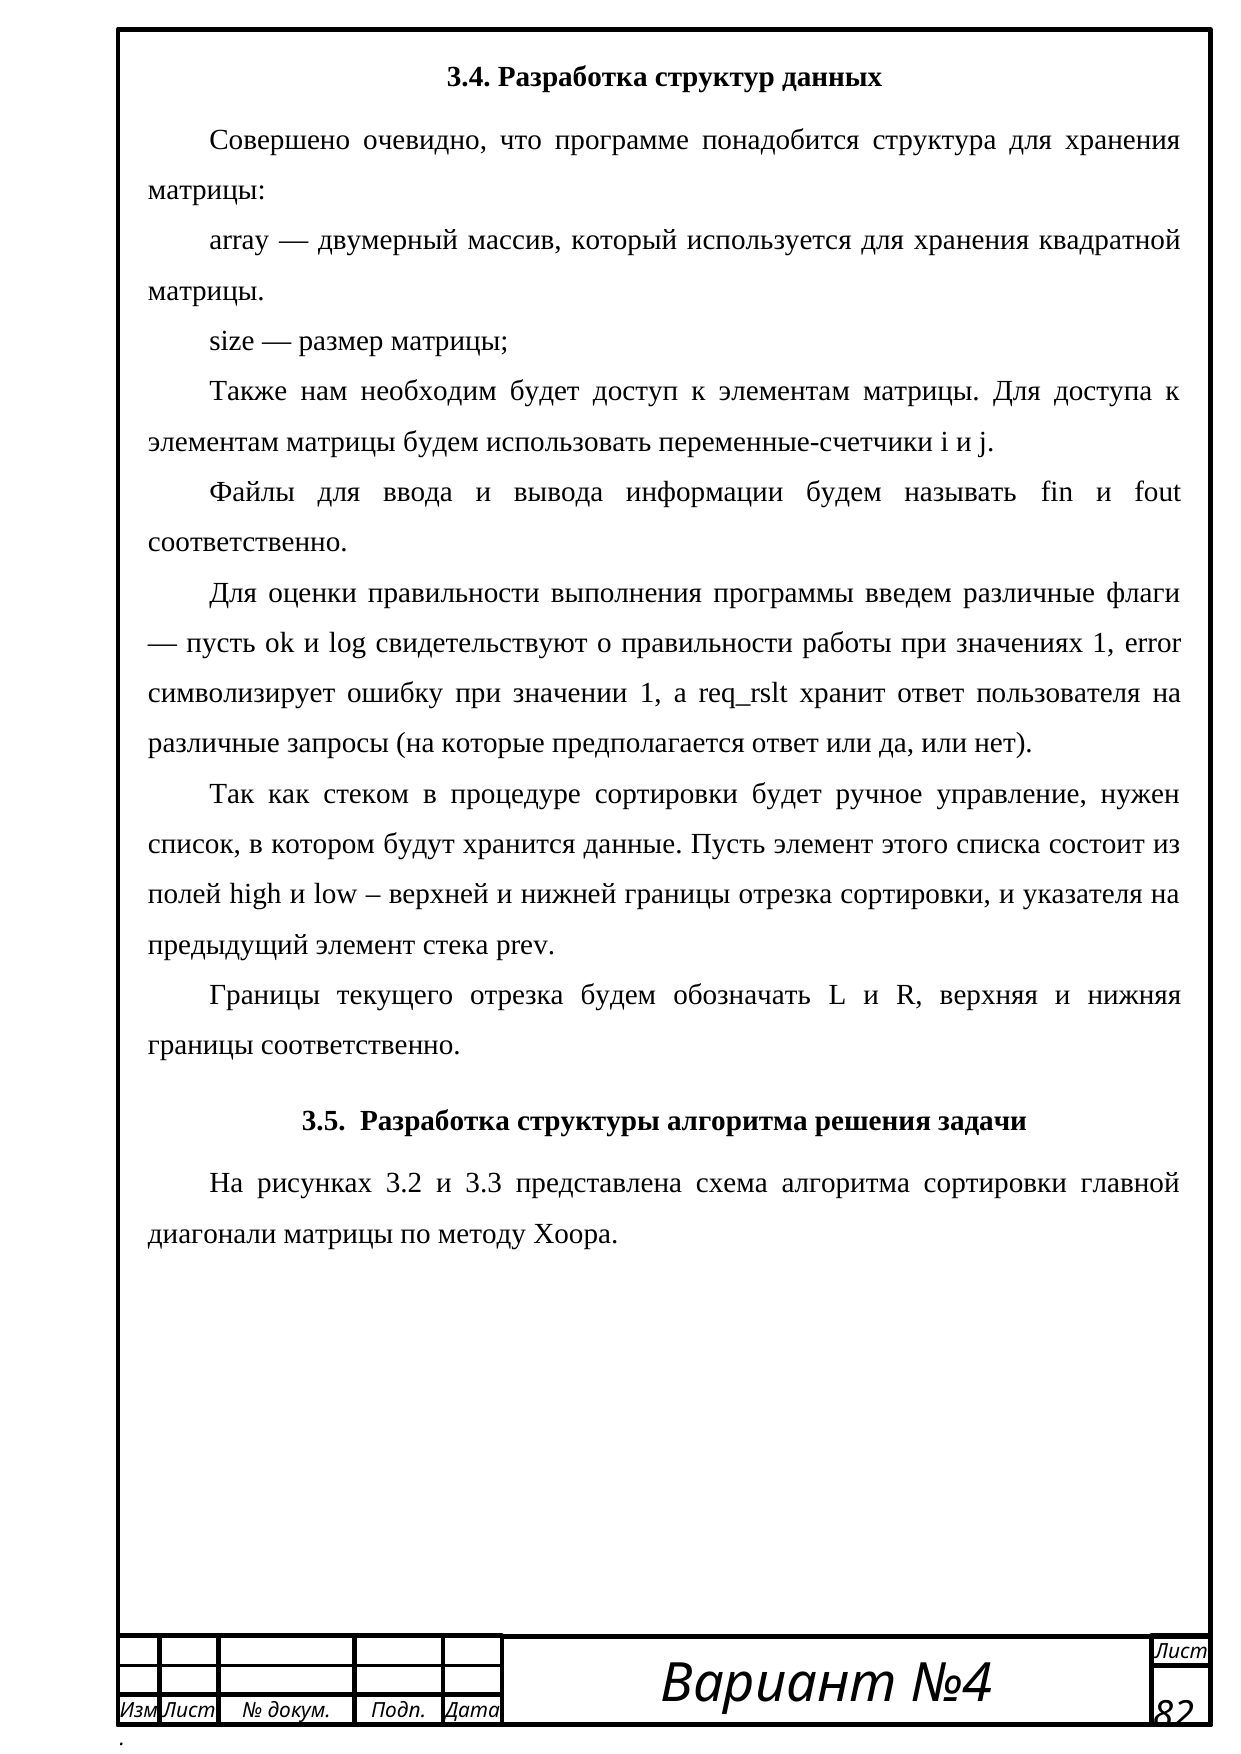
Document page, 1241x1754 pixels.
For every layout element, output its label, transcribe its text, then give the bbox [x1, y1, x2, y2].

text На рисунках 3.2 и 3.3 представлена схема алгоритма сортировки главной диагонали матрицы по методу Хоора. [148, 1166, 1181, 1249]
subtitle 3.5. Разработка структуры алгоритма решения задачи [146, 1103, 1181, 1136]
text array — двумерный массив, который используется для хранения квадратной матрицы. [148, 222, 1181, 306]
text size — размер матрицы; [148, 323, 1181, 357]
text Для оценки правильности выполнения программы введем различные флаги — пусть ok и log свидетельствуют о правильности работы при значениях 1, error символизирует ошибку при значении 1, а req_rslt хранит ответ пользователя на различные запросы (на которые предполагается ответ или да, или нет). [148, 575, 1181, 759]
text Границы текущего отрезка будем обозначать L и R, верхняя и нижняя границы соответственно. [148, 977, 1181, 1061]
text Совершено очевидно, что программе понадобится структура для хранения матрицы: [148, 122, 1181, 206]
text Так как стеком в процедуре сортировки будет ручное управление, нужен список, в котором будут хранится данные. Пусть элемент этого списка состоит из полей high и low – верхней и нижней границы отрезка сортировки, и указателя на предыдущий элемент стека prev. [148, 776, 1181, 960]
text Также нам необходим будет доступ к элементам матрицы. Для доступа к элементам матрицы будем использовать переменные-счетчики i и j. [148, 373, 1181, 457]
text Файлы для ввода и вывода информации будем называть fin и fout соответственно. [148, 474, 1181, 558]
subtitle 3.4. Разработка структур данных [146, 59, 1181, 93]
